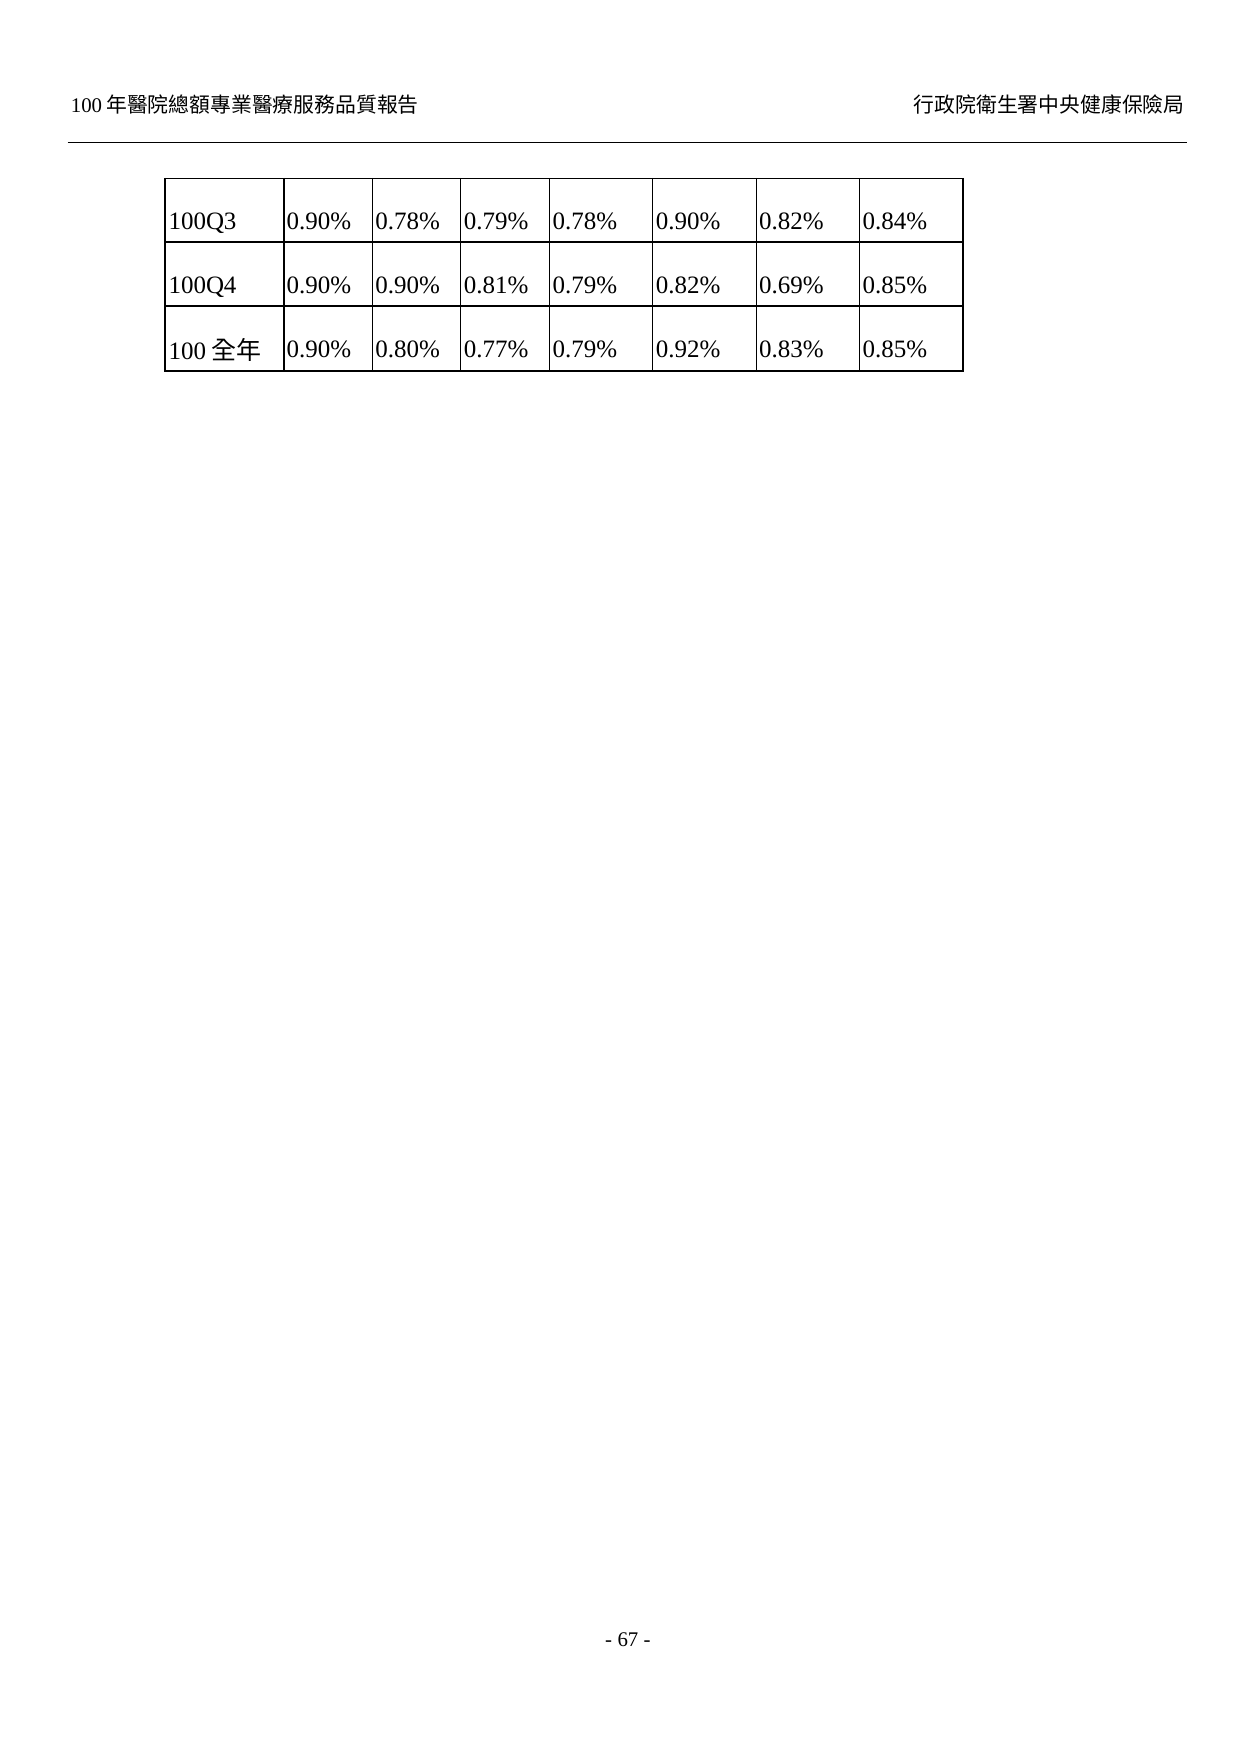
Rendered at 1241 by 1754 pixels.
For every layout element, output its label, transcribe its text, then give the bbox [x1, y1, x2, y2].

table_cell 100全年 [166, 307, 283, 369]
table_cell 0.79% [550, 307, 652, 369]
table_cell 0.78% [550, 179, 652, 241]
table_cell 0.79% [461, 179, 549, 241]
table_cell 0.69% [757, 243, 859, 305]
table_cell 0.82% [653, 243, 756, 305]
table_cell 0.92% [653, 307, 756, 369]
table_cell 100Q4 [166, 243, 283, 305]
table_cell 0.85% [860, 243, 962, 305]
table_cell 0.84% [860, 179, 962, 241]
table_cell 0.77% [461, 307, 549, 369]
table_cell 0.82% [757, 179, 859, 241]
table_cell 0.85% [860, 307, 962, 369]
table_cell 0.90% [285, 307, 372, 369]
table_cell 0.90% [373, 243, 460, 305]
table_cell 0.83% [757, 307, 859, 369]
table_cell 0.80% [373, 307, 460, 369]
table_cell 0.78% [373, 179, 460, 241]
table_cell 0.79% [550, 243, 652, 305]
table_cell 0.90% [653, 179, 756, 241]
table_cell 0.81% [461, 243, 549, 305]
table_cell 0.90% [285, 243, 372, 305]
table_cell 0.90% [285, 179, 372, 241]
table_cell 100Q3 [166, 179, 283, 241]
